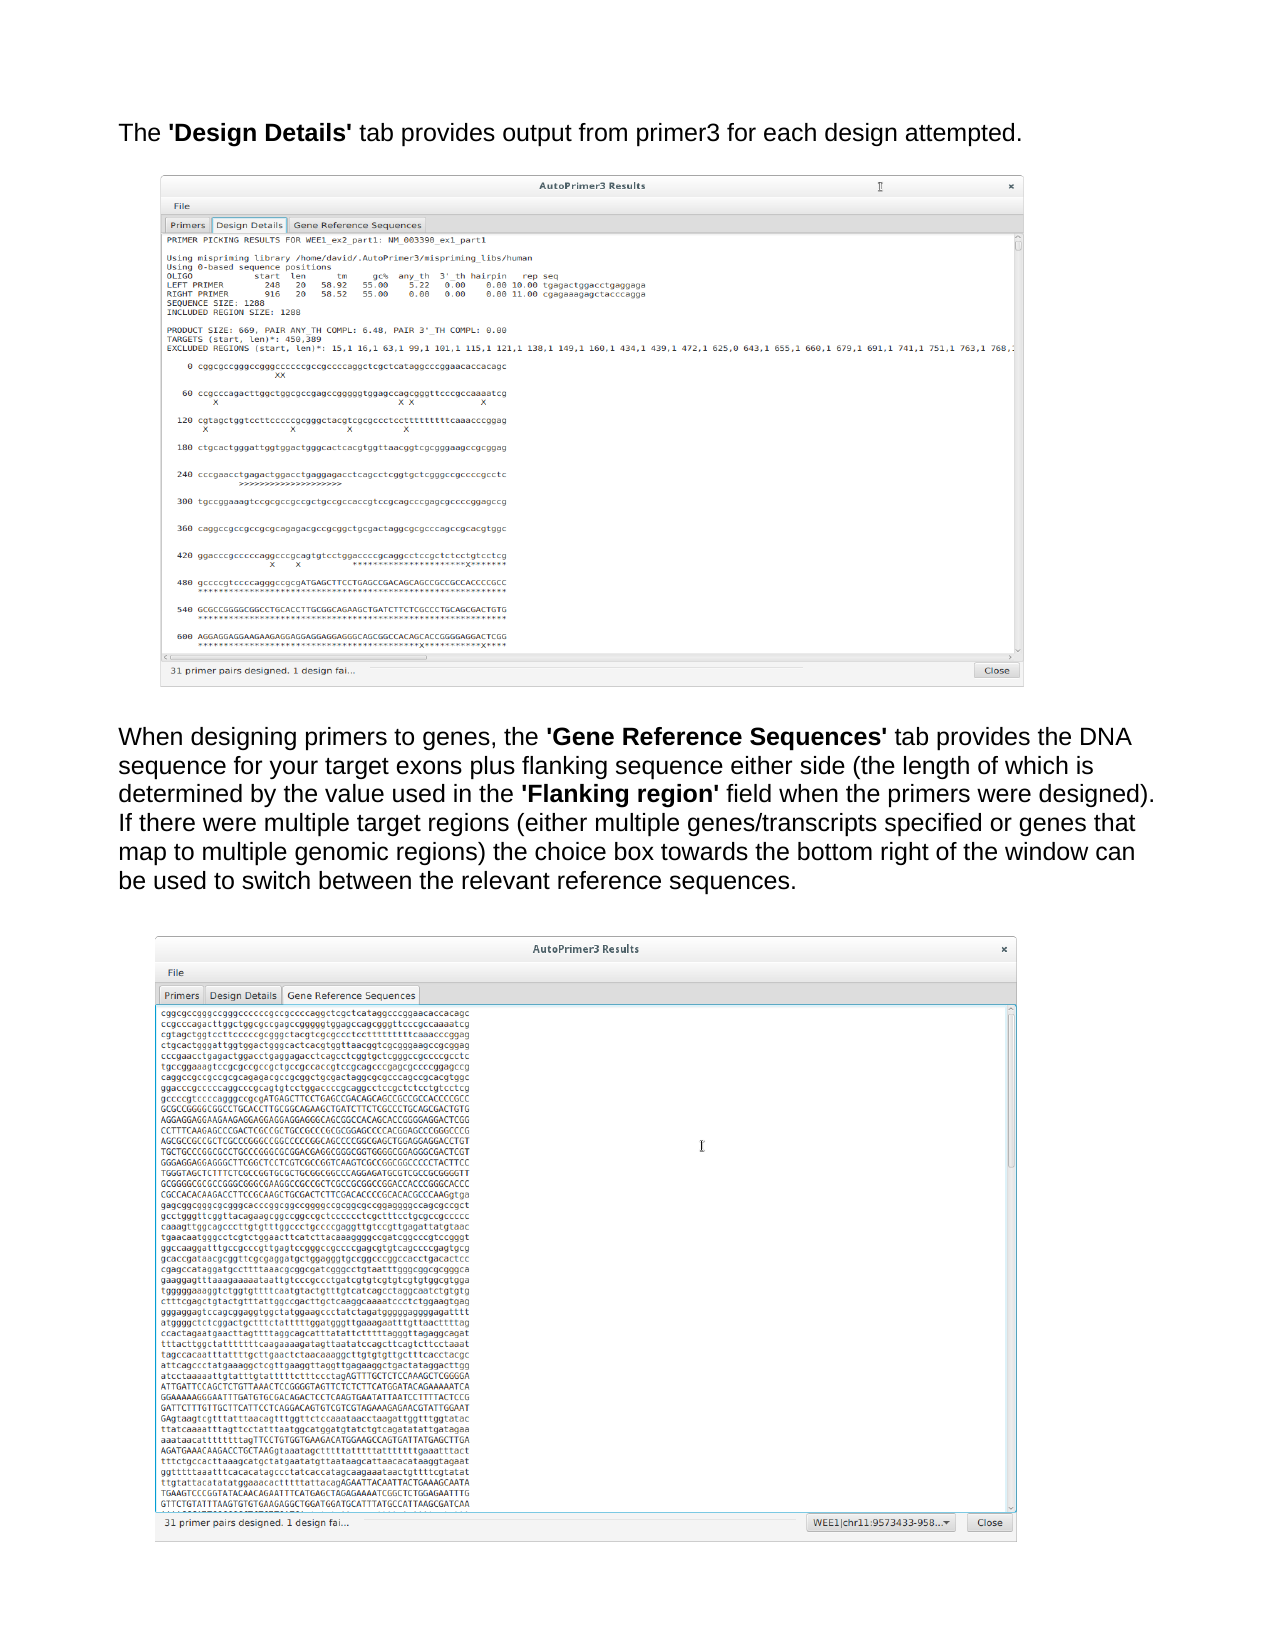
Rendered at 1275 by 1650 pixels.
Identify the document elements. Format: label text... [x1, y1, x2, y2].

picture [155, 936, 1017, 1542]
picture [160, 175, 1024, 687]
text When designing primers to genes, the 'Gene Reference Sequences' tab provides the DNA sequence for your target exons plus flanking sequence either side (the length of which is determined by the value used in the 'Flanking region' field when the primers were designed). If there were multiple target regions (either multiple genes/transcripts specified or genes that map to multiple genomic regions) the choice box towards the bottom right of the window can be used to switch between the relevant reference sequences. [118, 722, 1157, 894]
text The 'Design Details' tab provides output from primer3 for each design attempted. [118, 118, 1157, 147]
